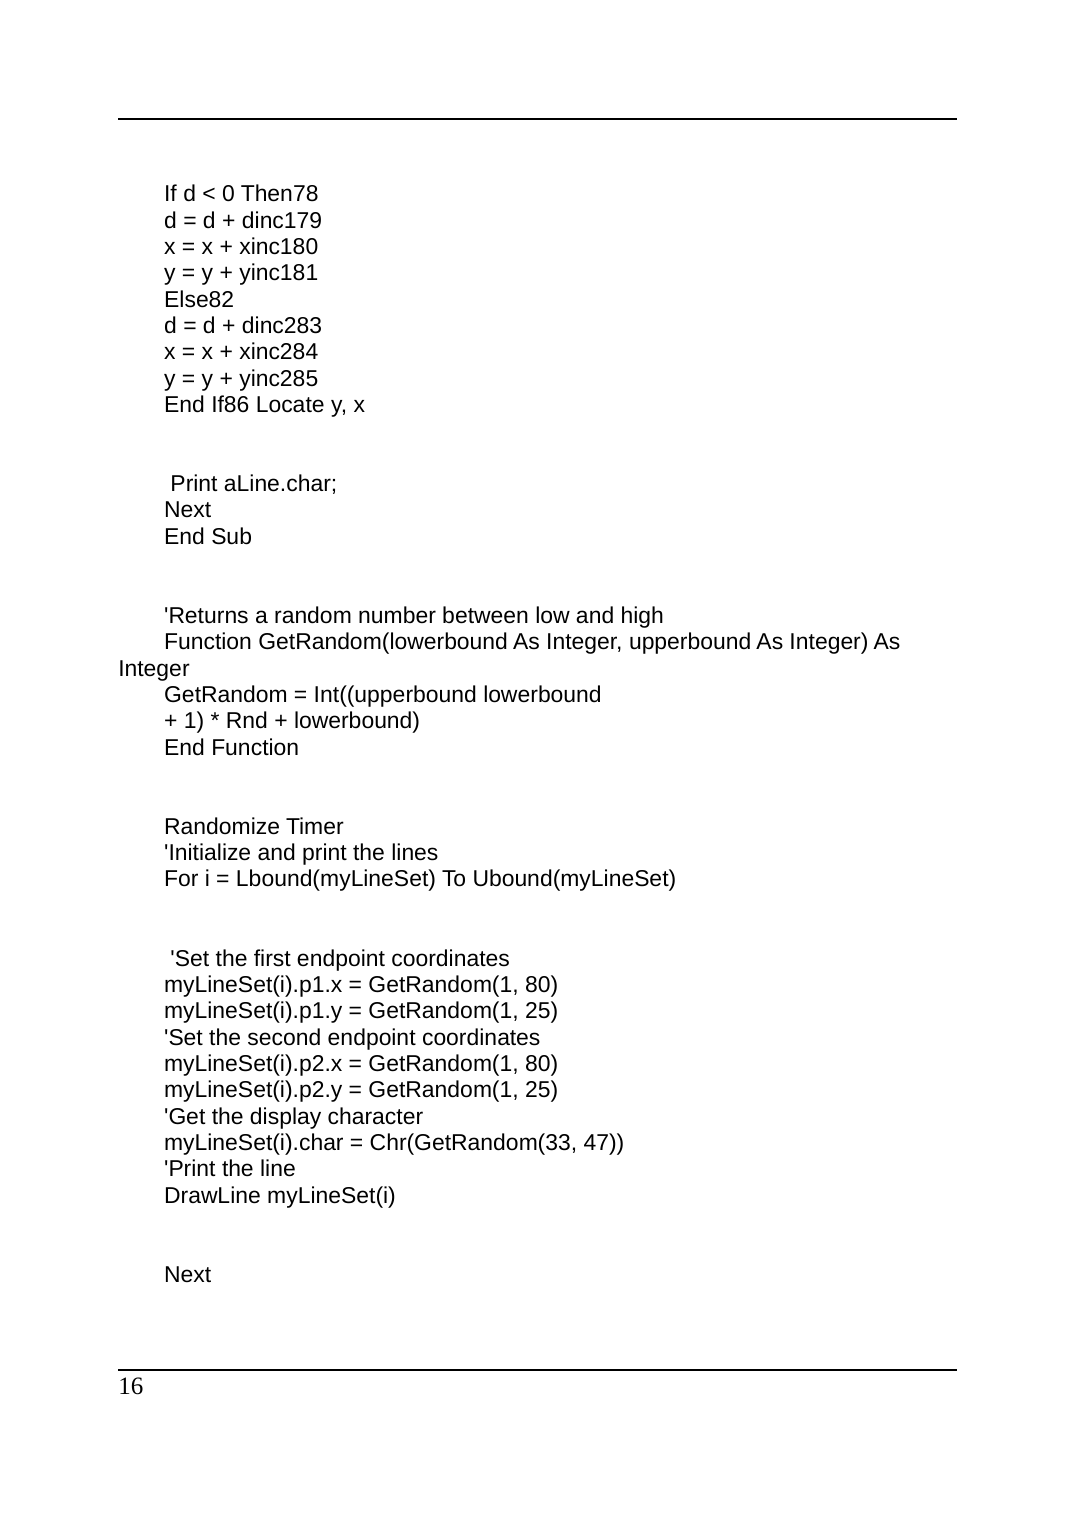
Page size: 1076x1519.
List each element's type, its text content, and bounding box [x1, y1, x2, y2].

text Else82 [118, 286, 957, 312]
text Next [118, 1261, 957, 1287]
text Print aLine.char; [118, 470, 957, 496]
text y = y + yinc285 [118, 365, 957, 391]
text 'Print the line [118, 1155, 957, 1182]
text Next [118, 496, 957, 523]
text DrawLine myLineSet(i) [118, 1182, 957, 1208]
text x = x + xinc284 [118, 338, 957, 365]
text 'Set the second endpoint coordinates [118, 1023, 957, 1050]
text End If86 Locate y, x [118, 391, 957, 417]
text d = d + dinc179 [118, 207, 957, 233]
text Function GetRandom(lowerbound As Integer, upperbound As Integer) As Integer [118, 628, 957, 681]
text x = x + xinc180 [118, 233, 957, 259]
text GetRandom = Int((upperbound lowerbound [118, 681, 957, 707]
text 'Set the first endpoint coordinates [118, 944, 957, 971]
text + 1) * Rnd + lowerbound) [118, 707, 957, 734]
text y = y + yinc181 [118, 259, 957, 286]
text 'Returns a random number between low and high [118, 602, 957, 628]
text myLineSet(i).p2.y = GetRandom(1, 25) [118, 1076, 957, 1103]
text myLineSet(i).p2.x = GetRandom(1, 80) [118, 1050, 957, 1076]
text End Function [118, 734, 957, 760]
text If d < 0 Then78 [118, 180, 957, 207]
text Randomize Timer [118, 813, 957, 839]
text End Sub [118, 523, 957, 549]
text For i = Lbound(myLineSet) To Ubound(myLineSet) [118, 865, 957, 892]
text myLineSet(i).p1.x = GetRandom(1, 80) [118, 971, 957, 997]
text d = d + dinc283 [118, 312, 957, 338]
text myLineSet(i).p1.y = GetRandom(1, 25) [118, 997, 957, 1023]
text 'Initialize and print the lines [118, 839, 957, 865]
text 'Get the display character [118, 1103, 957, 1129]
text myLineSet(i).char = Chr(GetRandom(33, 47)) [118, 1129, 957, 1155]
